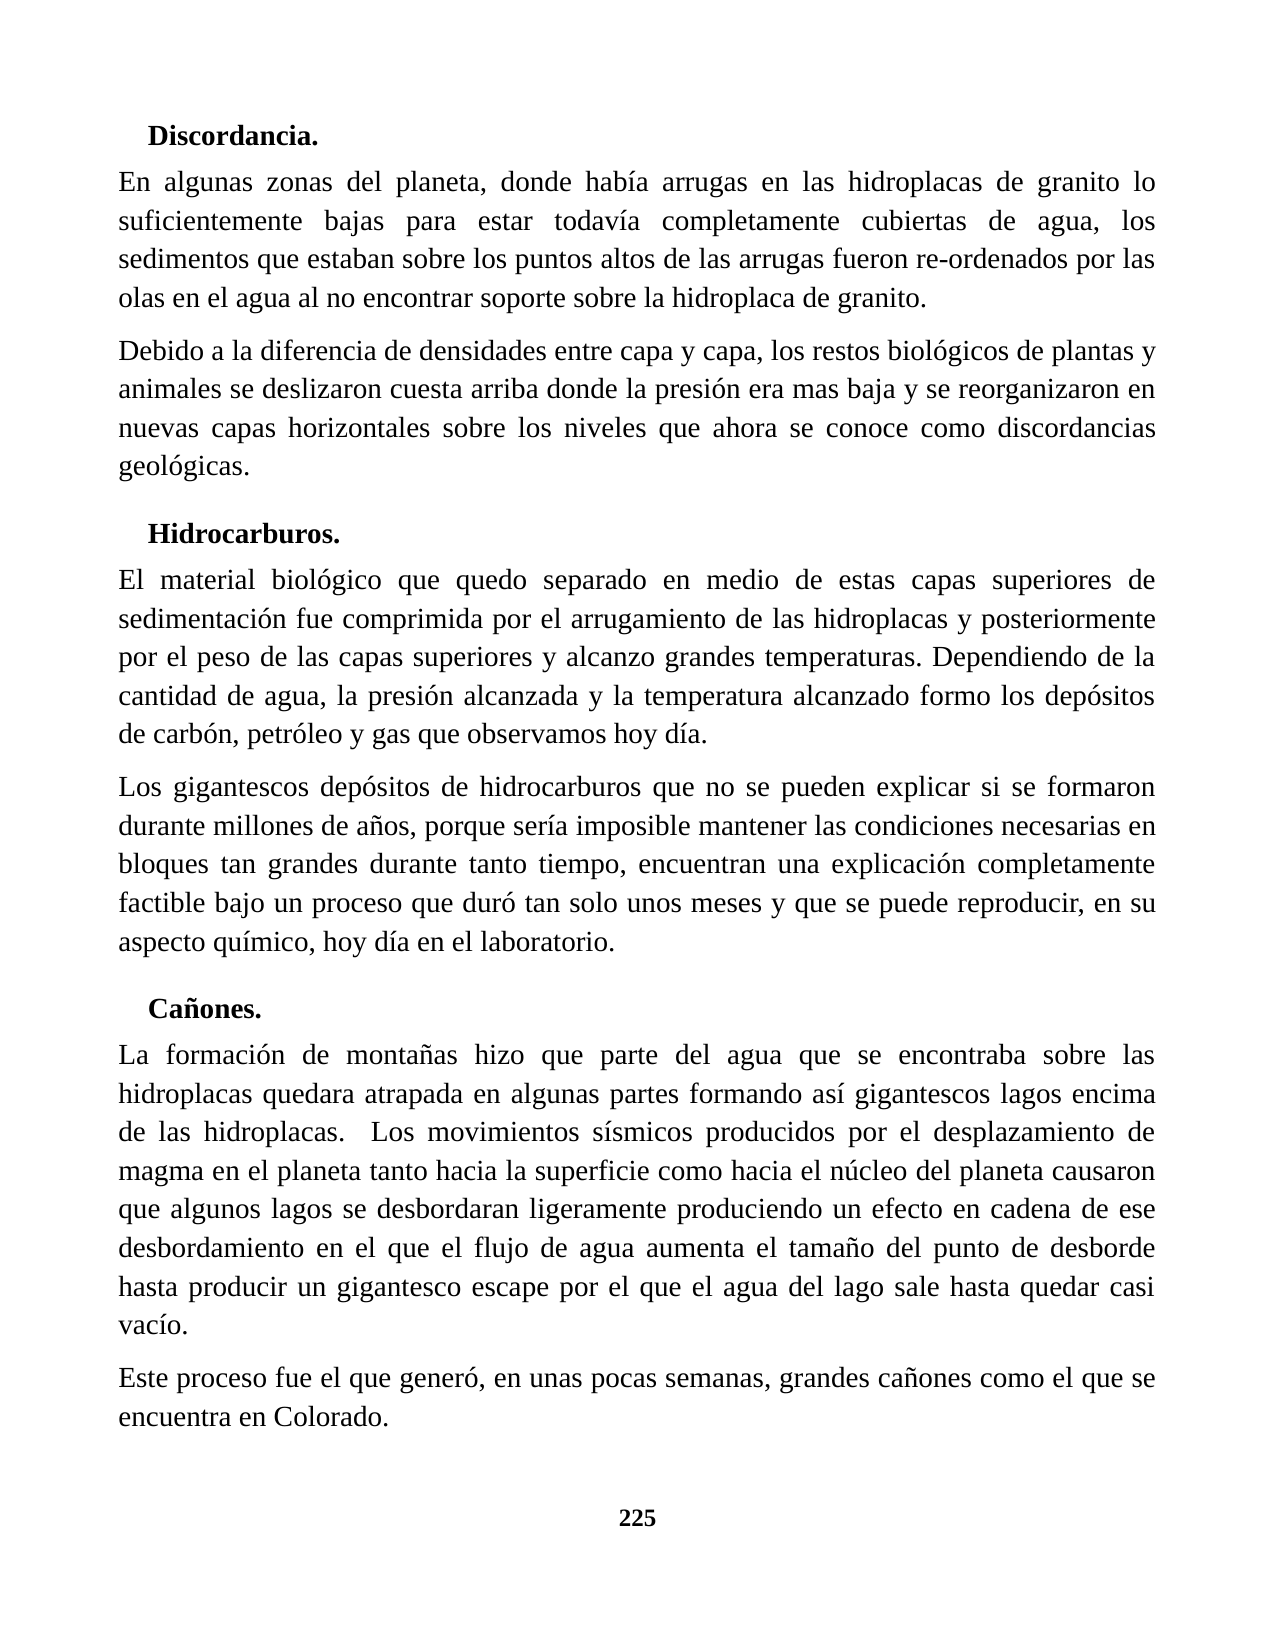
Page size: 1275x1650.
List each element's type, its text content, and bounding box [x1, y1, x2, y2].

text Debido a la diferencia de densidades entre capa y capa, los restos biológicos de plantas y animales se deslizaron cuesta arriba donde la presión era mas baja y se reorganizaron en nuevas capas horizontales sobre los niveles que ahora se conoce como discordancias geológicas. [118, 333, 1157, 482]
text Este proceso fue el que generó, en unas pocas semanas, grandes cañones como el que se encuentra en Colorado. [118, 1360, 1157, 1432]
text El material biológico que quedo separado en medio de estas capas superiores de sedimentación fue comprimida por el arrugamiento de las hidroplacas y posteriormente por el peso de las capas superiores y alcanzo grandes temperaturas. Dependiendo de la cantidad de agua, la presión alcanzada y la temperatura alcanzado formo los depósitos de carbón, petróleo y gas que observamos hoy día. [118, 562, 1157, 750]
subtitle Cañones. [148, 991, 1157, 1025]
text La formación de montañas hizo que parte del agua que se encontraba sobre las hidroplacas quedara atrapada en algunas partes formando así gigantescos lagos encima de las hidroplacas. Los movimientos sísmicos producidos por el desplazamiento de magma en el planeta tanto hacia la superficie como hacia el núcleo del planeta causaron que algunos lagos se desbordaran ligeramente produciendo un efecto en cadena de ese desbordamiento en el que el flujo de agua aumenta el tamaño del punto de desborde hasta producir un gigantesco escape por el que el agua del lago sale hasta quedar casi vacío. [118, 1037, 1157, 1341]
subtitle Discordancia. [148, 118, 1157, 152]
subtitle Hidrocarburos. [148, 516, 1157, 550]
text En algunas zonas del planeta, donde había arrugas en las hidroplacas de granito lo suficientemente bajas para estar todavía completamente cubiertas de agua, los sedimentos que estaban sobre los puntos altos de las arrugas fueron re-ordenados por las olas en el agua al no encontrar soporte sobre la hidroplaca de granito. [118, 164, 1157, 313]
text Los gigantescos depósitos de hidrocarburos que no se pueden explicar si se formaron durante millones de años, porque sería imposible mantener las condiciones necesarias en bloques tan grandes durante tanto tiempo, encuentran una explicación completamente factible bajo un proceso que duró tan solo unos meses y que se puede reproducir, en su aspecto químico, hoy día en el laboratorio. [118, 769, 1157, 957]
